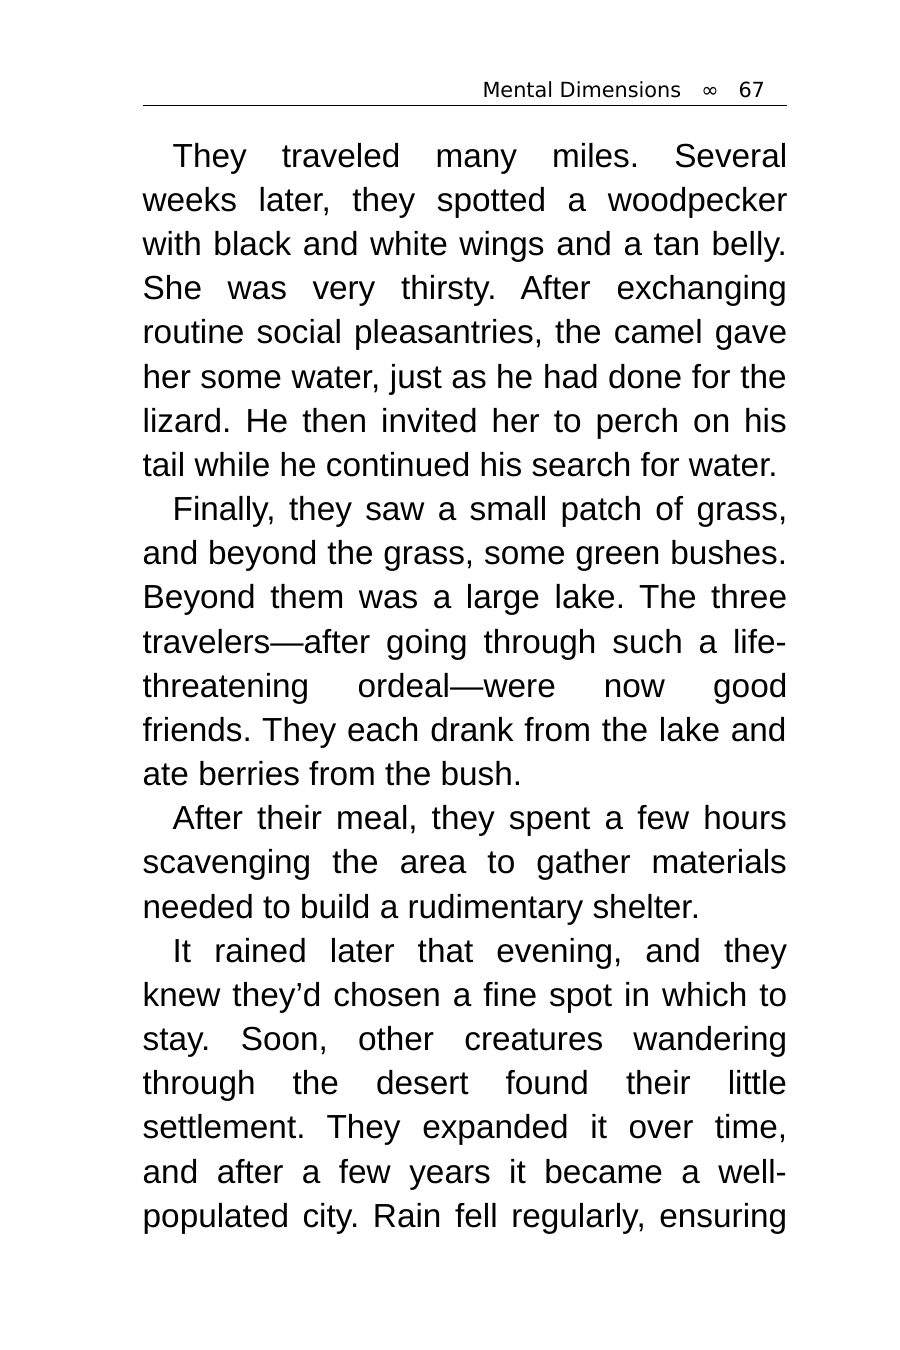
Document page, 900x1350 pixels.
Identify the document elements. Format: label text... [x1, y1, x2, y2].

text It rained later that evening, and they knew they’d chosen a fine spot in which to stay. Soon, other creatures wandering through the desert found their little settlement. They expanded it over time, and after a few years it became a well-populated city. Rain fell regularly, ensuring [142, 931, 787, 1234]
text They traveled many miles. Several weeks later, they spotted a woodpecker with black and white wings and a tan belly. She was very thirsty. After exchanging routine social pleasantries, the camel gave her some water, just as he had done for the lizard. He then invited her to perch on his tail while he continued his search for water. [142, 136, 787, 483]
text Finally, they saw a small patch of grass, and beyond the grass, some green bushes. Beyond them was a large lake. The three travelers—after going through such a life-threatening ordeal—were now good friends. They each drank from the lake and ate berries from the bush. [142, 489, 787, 793]
text After their meal, they spent a few hours scavenging the area to gather materials needed to build a rudimentary shelter. [142, 798, 787, 925]
